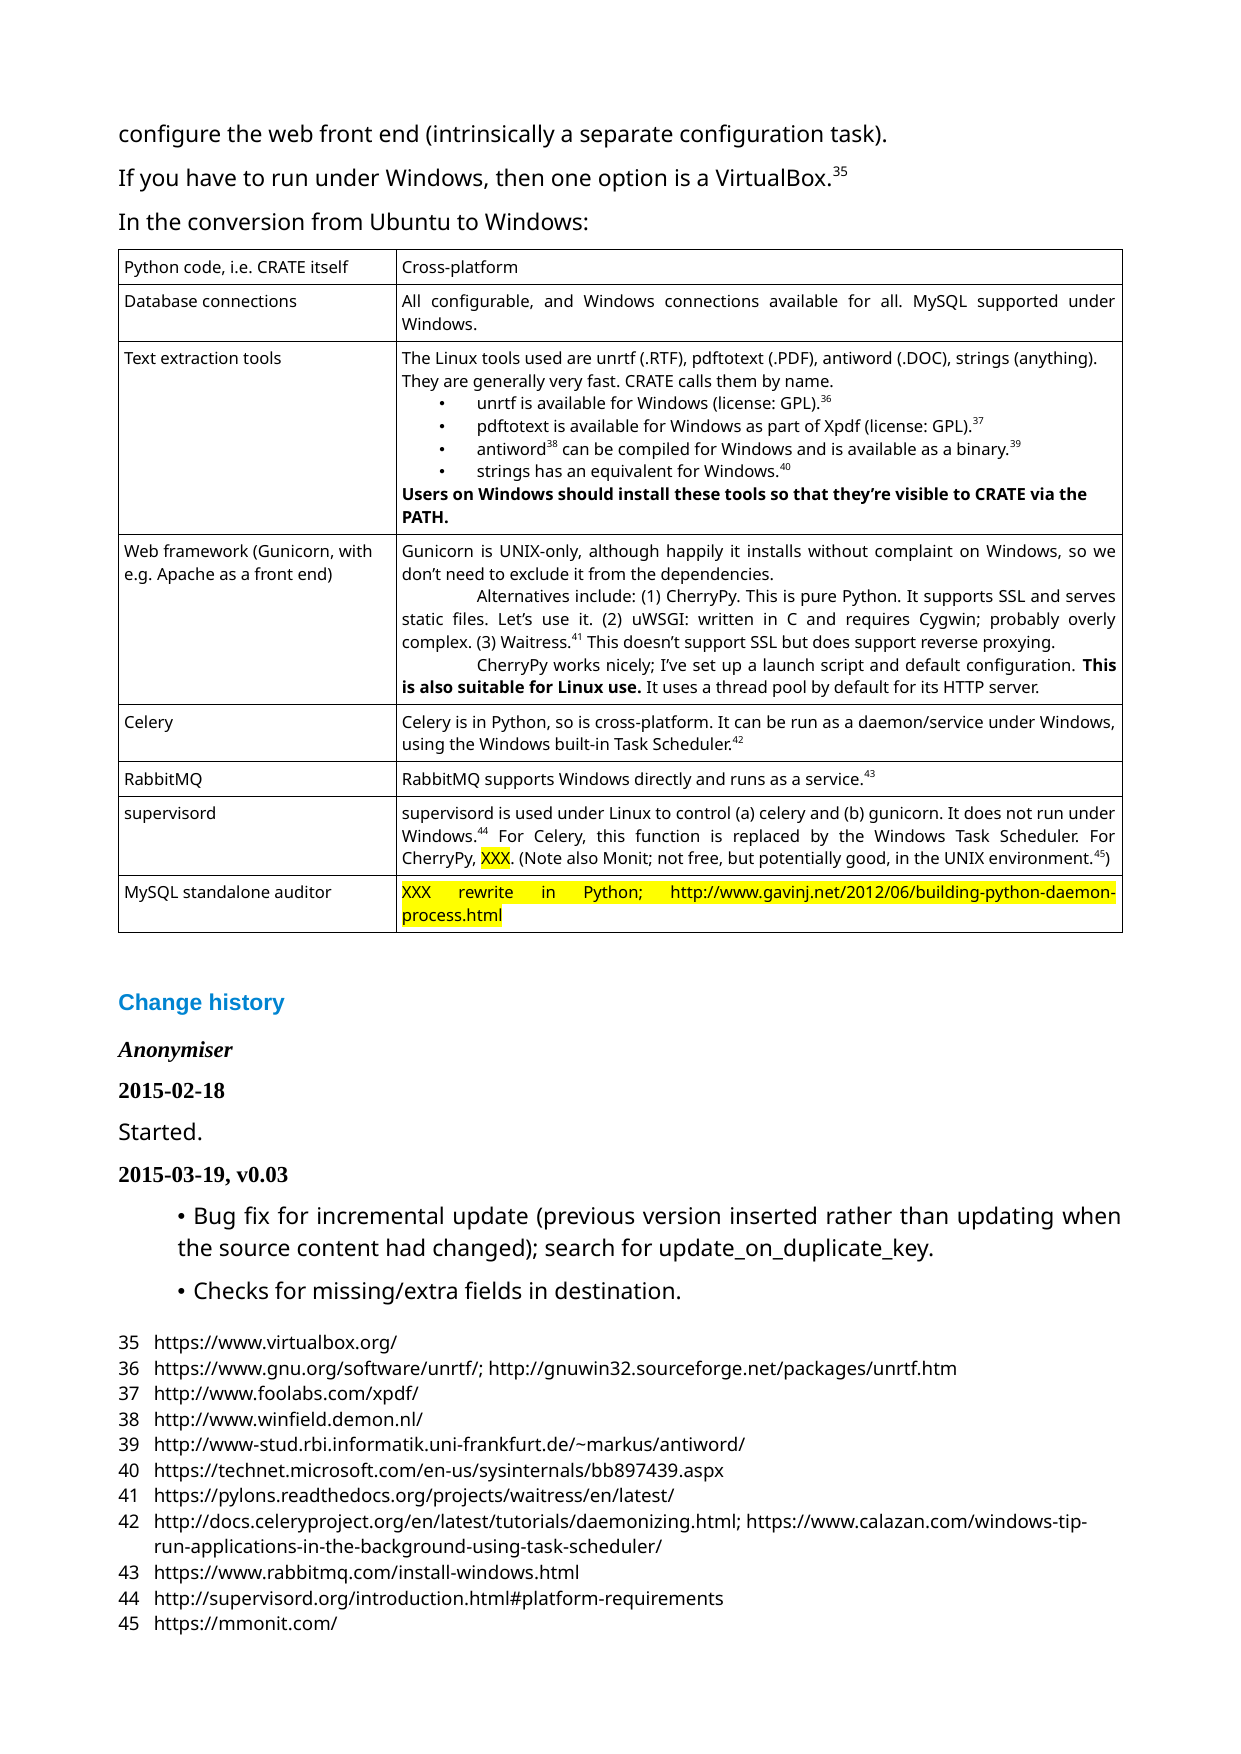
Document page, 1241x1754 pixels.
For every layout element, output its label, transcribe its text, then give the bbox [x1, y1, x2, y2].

text In the conversion from Ubuntu to Windows: [118, 206, 1122, 237]
list Bug fix for incremental update (previous version inserted rather than updating when the source content had changed); search for update_on_duplicate_key. [177, 1200, 1122, 1263]
table_cell RabbitMQ supports Windows directly and runs as a service. [397, 762, 1122, 796]
table_cell Gunicorn is UNIX-only, although happily it installs without complaint on Windows, so we don’t need to exclude it from the dependencies. Alternatives include: (1) CherryPy. This is pure Python. It supports SSL and serves static files. Let’s use it. (2) uWSGI: written in C and requires Cygwin; probably overly complex. (3) Waitress. This doesn’t support SSL but does support reverse proxying. CherryPy works nicely; I’ve set up a launch script and default configuration. This is also suitable for Linux use. It uses a thread pool by default for its HTTP server. [397, 535, 1122, 704]
table_cell The Linux tools used are unrtf (.RTF), pdftotext (.PDF), antiword (.DOC), strings (anything). They are generally very fast. CRATE calls them by name. unrtf is available for Windows (license: GPL). pdftotext is available for Windows as part of Xpdf (license: GPL). antiword can be compiled for Windows and is available as a binary. strings has an equivalent for Windows. Users on Windows should install these tools so that they’re visible to CRATE via the PATH. [397, 342, 1122, 534]
table_cell Web framework (Gunicorn, with e.g. Apache as a front end) [119, 535, 396, 704]
subtitle Change history [118, 989, 1122, 1015]
table_cell XXX rewrite in Python; http://www.gavinj.net/2012/06/building-python-daemon-process.html [397, 876, 1122, 932]
text Started. [118, 1116, 1122, 1147]
subtitle 2015-03-19, v0.03 [118, 1161, 1122, 1188]
subtitle 2015-02-18 [118, 1077, 1122, 1103]
table_header Python code, i.e. CRATE itself [119, 250, 396, 284]
subtitle Anonymiser [118, 1036, 1122, 1062]
table_cell RabbitMQ [119, 762, 396, 796]
table_cell Celery [119, 705, 396, 761]
text configure the web front end (intrinsically a separate configuration task). [118, 118, 1122, 149]
list Checks for missing/extra fields in destination. [177, 1275, 1122, 1307]
table_cell All configurable, and Windows connections available for all. MySQL supported under Windows. [397, 285, 1122, 341]
table_header Cross-platform [397, 250, 1122, 284]
text https://www.virtualbox.org/ [118, 1329, 1122, 1355]
table_cell Database connections [119, 285, 396, 341]
table_cell supervisord is used under Linux to control (a) celery and (b) gunicorn. It does not run under Windows. For Celery, this function is replaced by the Windows Task Scheduler. For CherryPy, XXX. (Note also Monit; not free, but potentially good, in the UNIX environment.) [397, 797, 1122, 875]
table_cell Text extraction tools [119, 342, 396, 534]
table_cell MySQL standalone auditor [119, 876, 396, 932]
text If you have to run under Windows, then one option is a VirtualBox. [118, 162, 1122, 193]
table_cell Celery is in Python, so is cross-platform. It can be run as a daemon/service under Windows, using the Windows built-in Task Scheduler. [397, 705, 1122, 761]
table_cell supervisord [119, 797, 396, 875]
